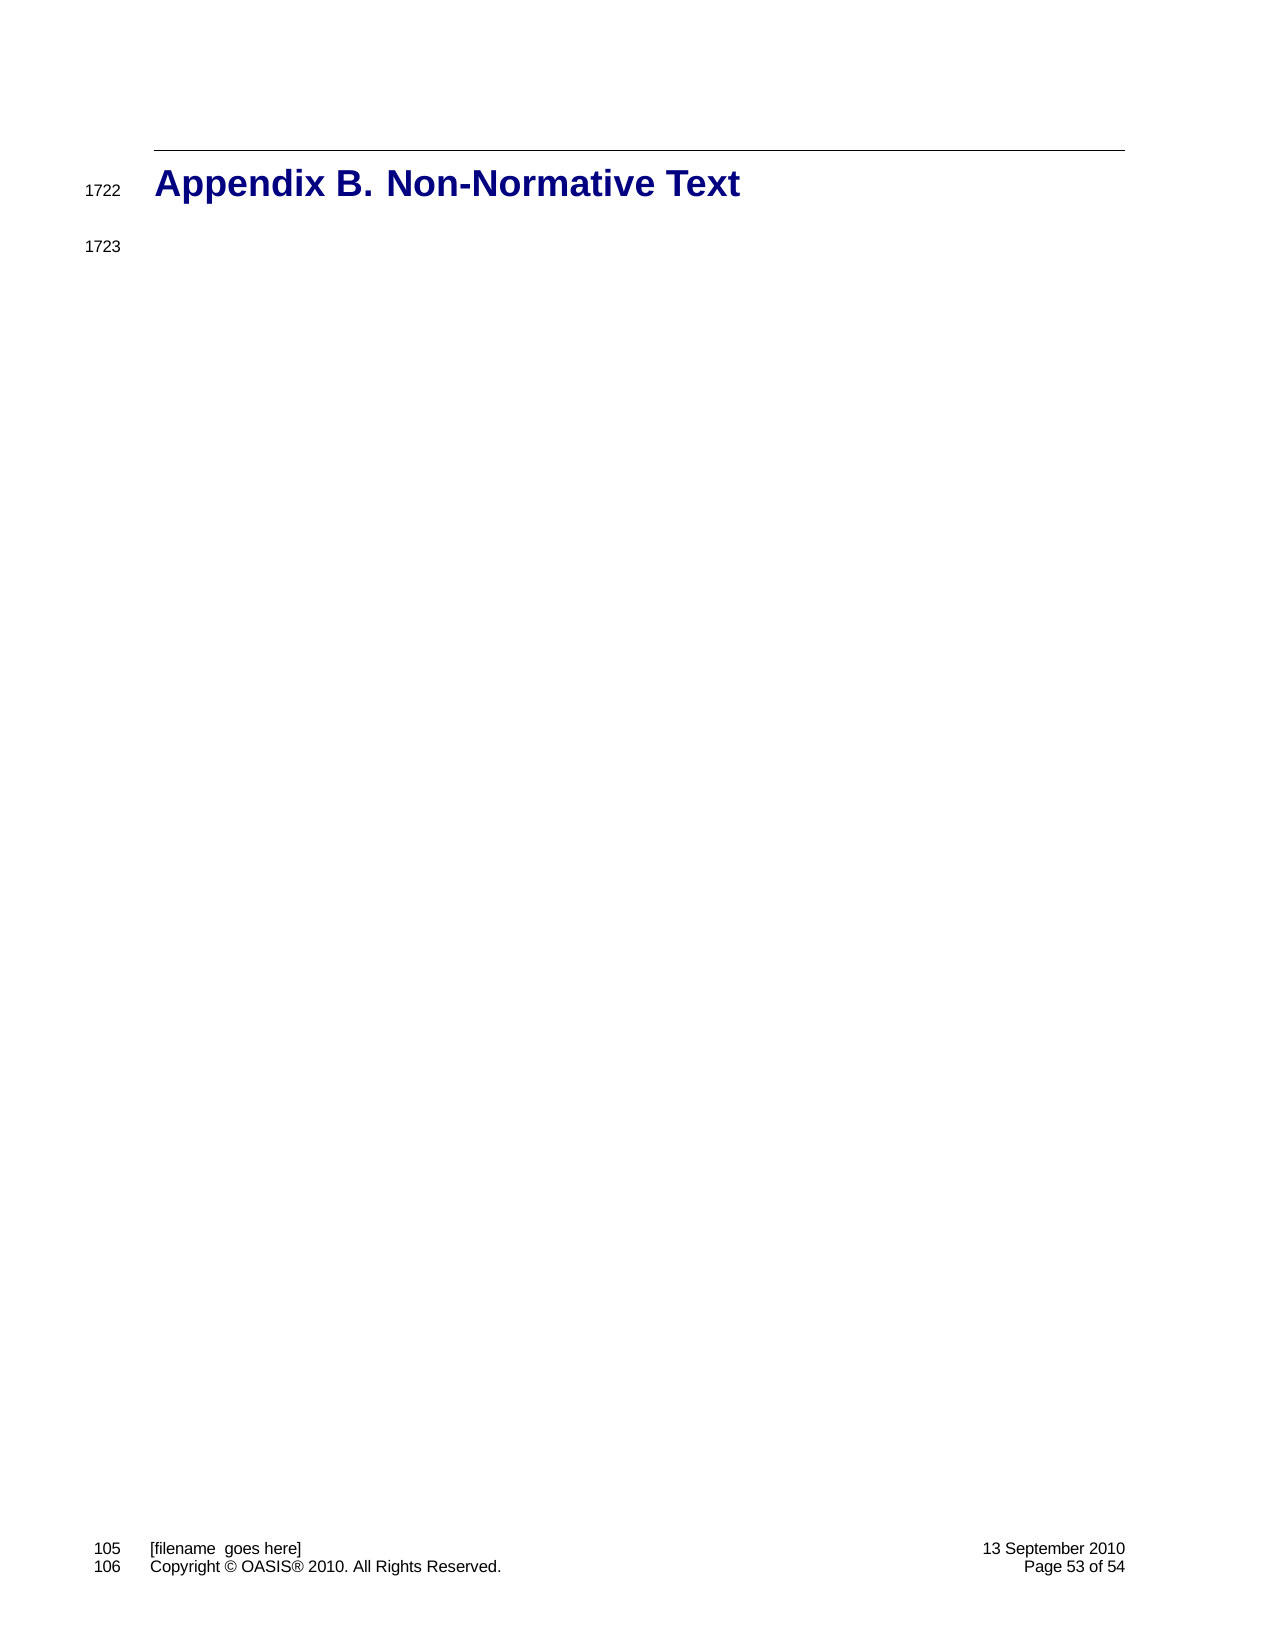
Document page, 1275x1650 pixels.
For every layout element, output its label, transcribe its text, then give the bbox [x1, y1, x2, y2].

subtitle Non-Normative Text [154, 151, 1125, 204]
